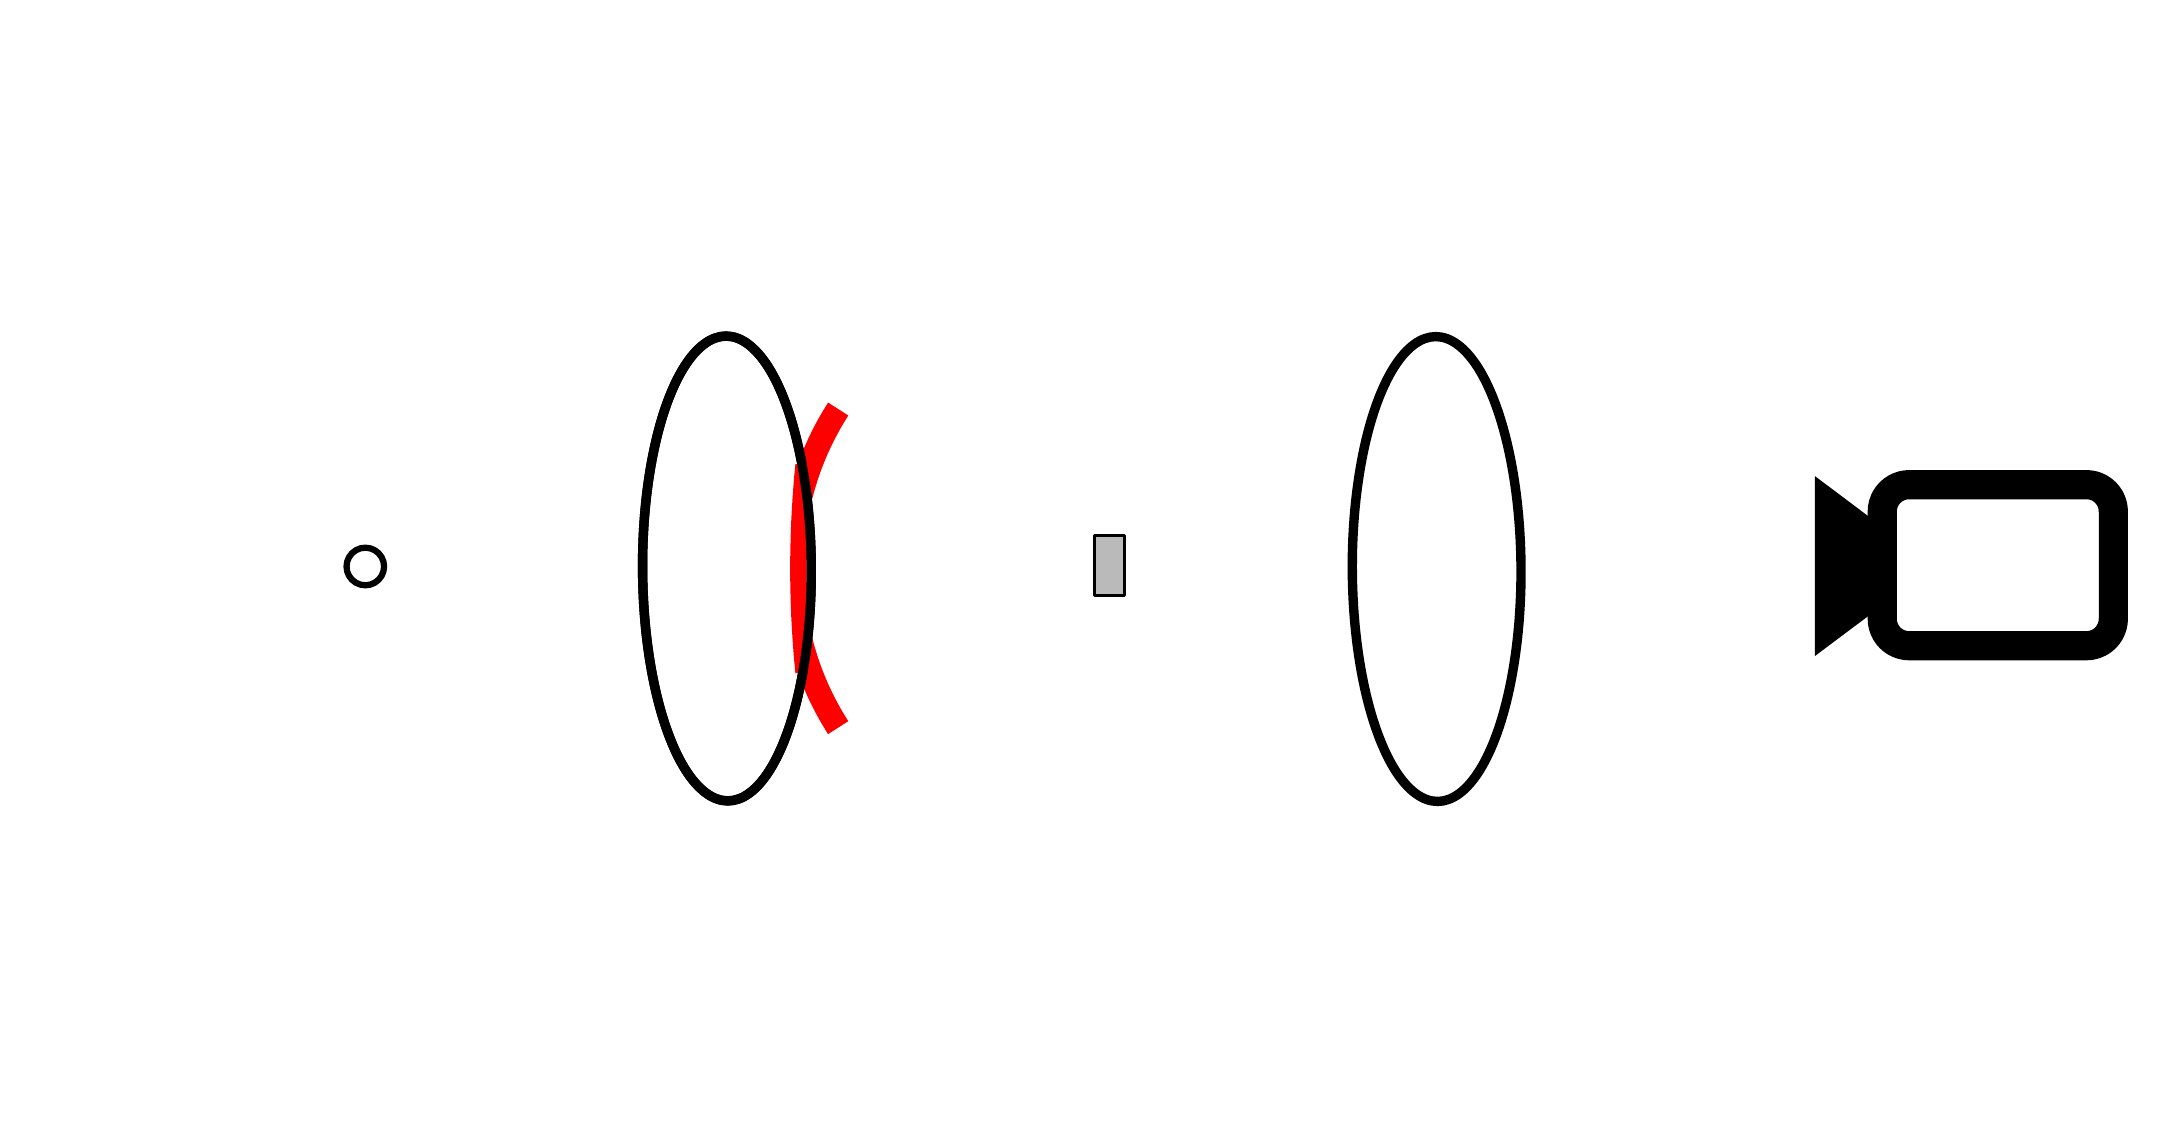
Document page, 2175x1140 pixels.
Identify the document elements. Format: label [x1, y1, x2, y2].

text_box [648, 341, 806, 796]
text_box [1814, 476, 1875, 657]
text_box [1882, 484, 2114, 646]
text_box [715, 0, 1747, 1140]
